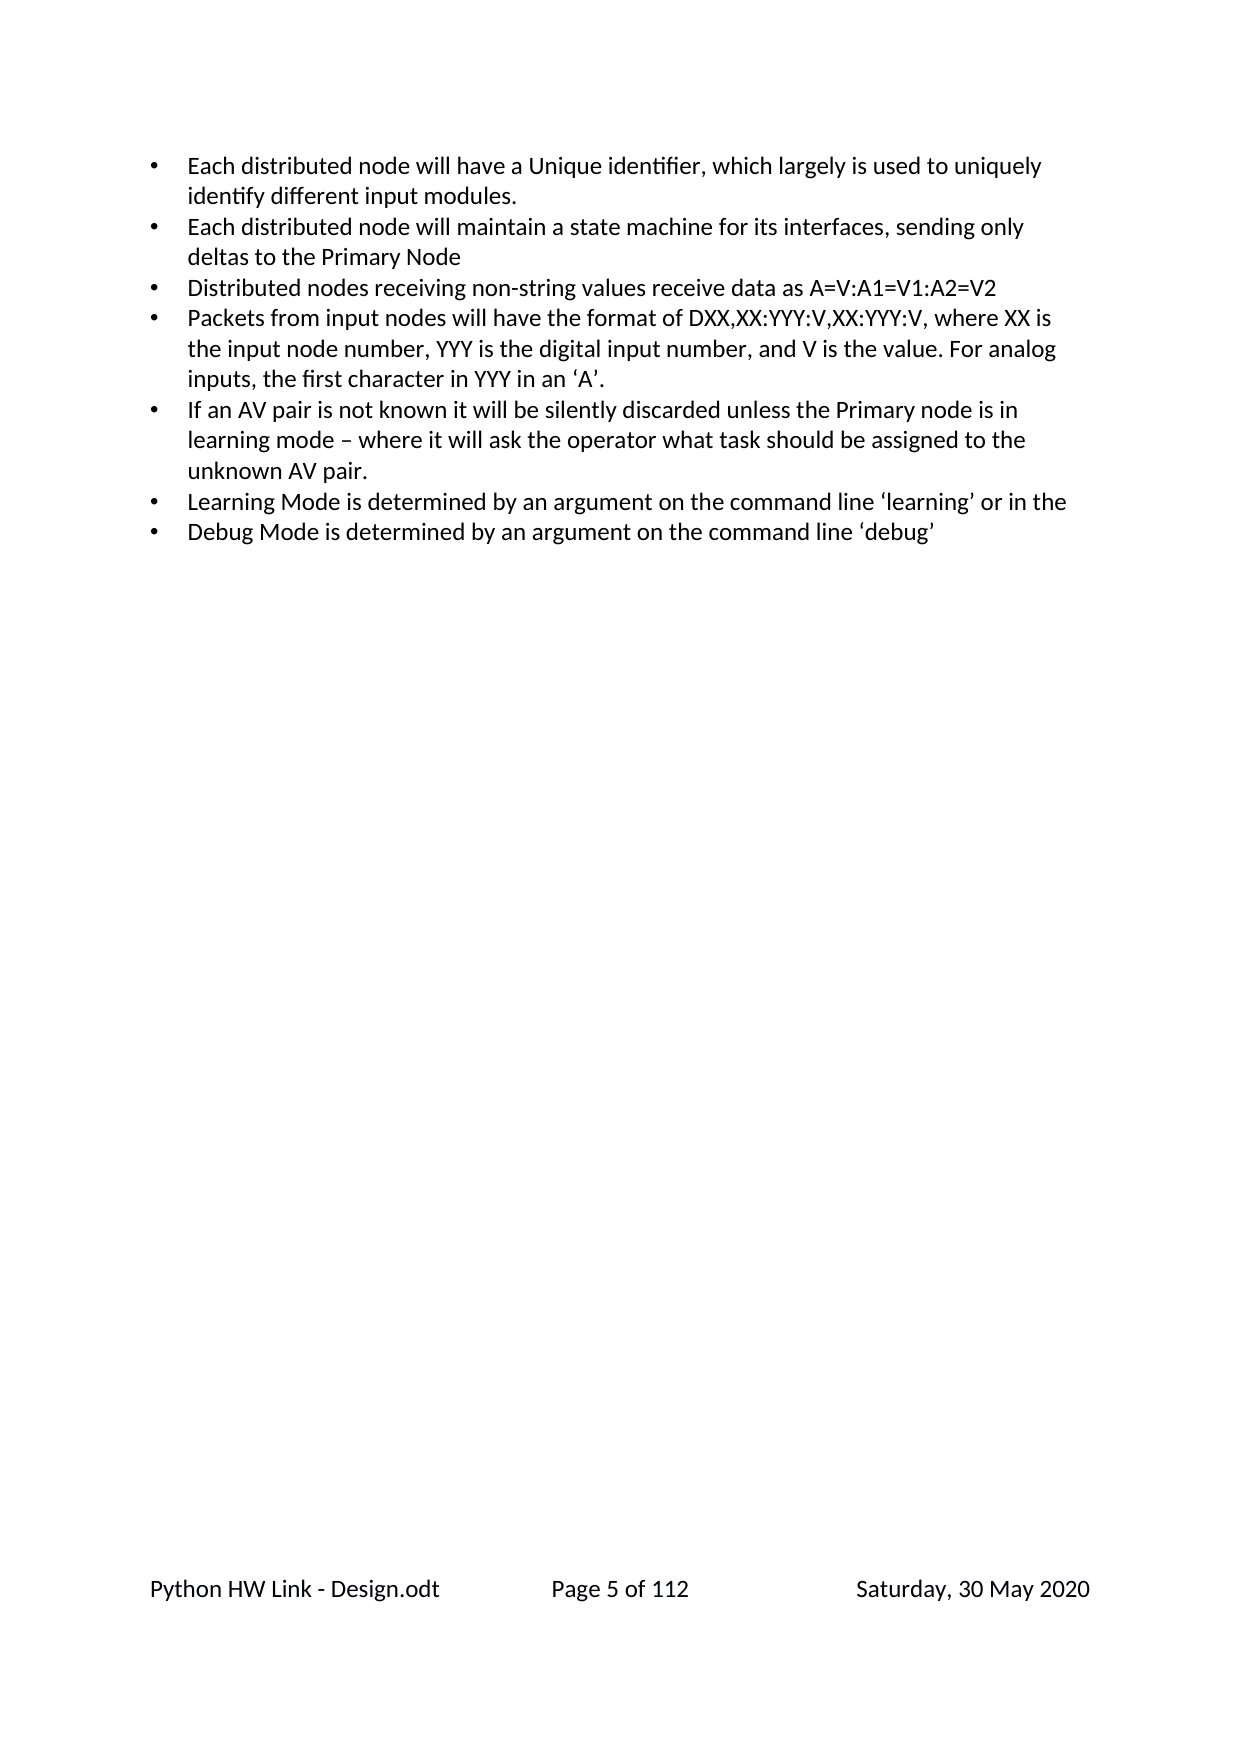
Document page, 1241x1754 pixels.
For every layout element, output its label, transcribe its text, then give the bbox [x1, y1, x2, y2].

list Learning Mode is determined by an argument on the command line ‘learning’ or in the [150, 486, 1090, 516]
list If an AV pair is not known it will be silently discarded unless the Primary node is in learning mode – where it will ask the operator what task should be assigned to the unknown AV pair. [150, 394, 1090, 486]
list Debug Mode is determined by an argument on the command line ‘debug’ [150, 516, 1090, 547]
list Packets from input nodes will have the format of DXX,XX:YYY:V,XX:YYY:V, where XX is the input node number, YYY is the digital input number, and V is the value. For analog inputs, the first character in YYY in an ‘A’. [150, 303, 1090, 394]
list Each distributed node will have a Unique identifier, which largely is used to uniquely identify different input modules. [150, 150, 1090, 211]
list Distributed nodes receiving non-string values receive data as A=V:A1=V1:A2=V2 [150, 272, 1090, 303]
list Each distributed node will maintain a state machine for its interfaces, sending only deltas to the Primary Node [150, 211, 1090, 272]
